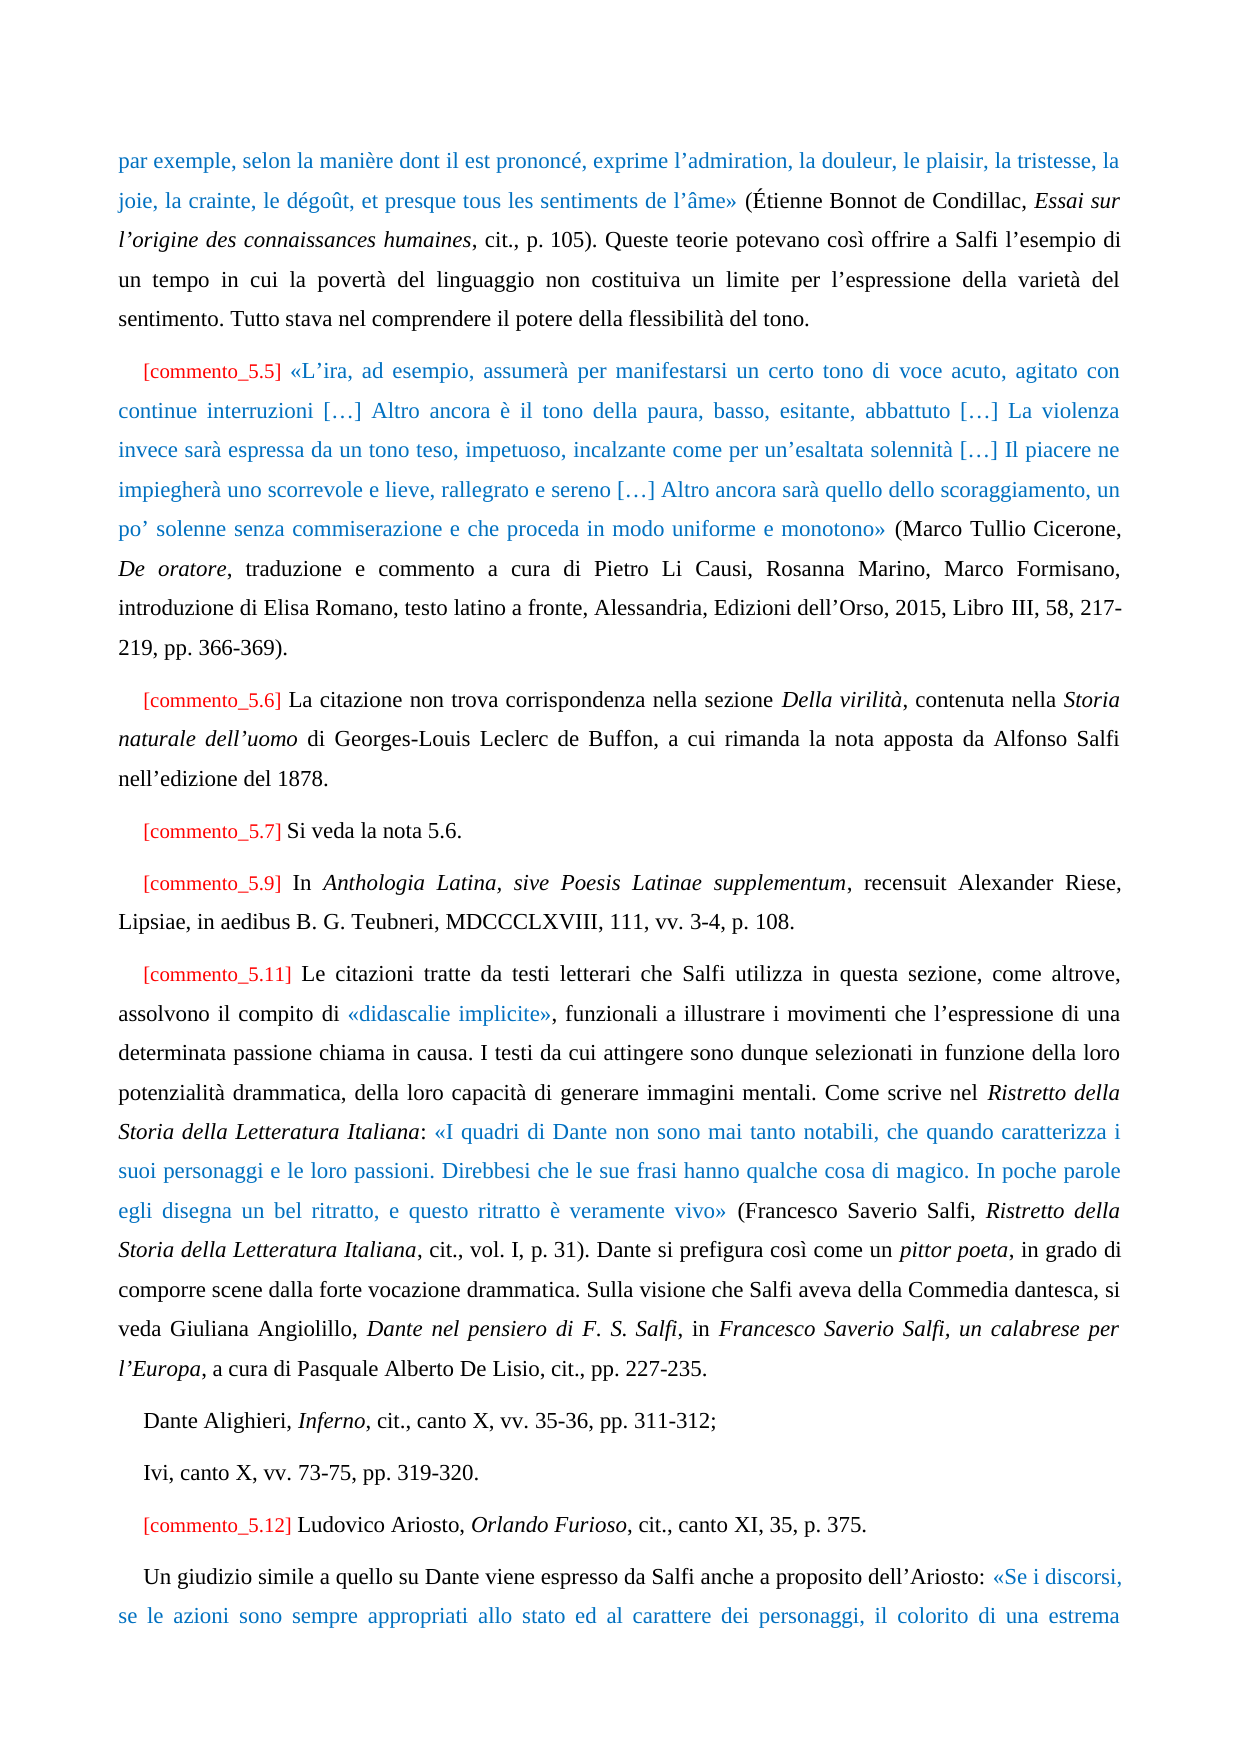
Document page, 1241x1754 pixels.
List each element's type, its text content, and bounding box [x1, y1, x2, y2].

text Dante Alighieri, Inferno, cit., canto X, vv. 35-36, pp. 311-312; [118, 1407, 1122, 1433]
text [commento_5.11] Le citazioni tratte da testi letterari che Salfi utilizza in questa sezione, come altrove, assolvono il compito di «didascalie implicite», funzionali a illustrare i movimenti che l’espressione di una determinata passione chiama in causa. I testi da cui attingere sono dunque selezionati in funzione della loro potenzialità drammatica, della loro capacità di generare immagini mentali. Come scrive nel Ristretto della Storia della Letteratura Italiana: «I quadri di Dante non sono mai tanto notabili, che quando caratterizza i suoi personaggi e le loro passioni. Direbbesi che le sue frasi hanno qualche cosa di magico. In poche parole egli disegna un bel ritratto, e questo ritratto è veramente vivo» (Francesco Saverio Salfi, Ristretto della Storia della Letteratura Italiana, cit., vol. I, p. 31). Dante si prefigura così come un pittor poeta, in grado di comporre scene dalla forte vocazione drammatica. Sulla visione che Salfi aveva della Commedia dantesca, si veda Giuliana Angiolillo, Dante nel pensiero di F. S. Salfi, in Francesco Saverio Salfi, un calabrese per l’Europa, a cura di Pasquale Alberto De Lisio, cit., pp. 227-235. [118, 960, 1122, 1381]
text [commento_5.9] In Anthologia Latina, sive Poesis Latinae supplementum, recensuit Alexander Riese, Lipsiae, in aedibus B. G. Teubneri, MDCCCLXVIII, 111, vv. 3-4, p. 108. [118, 869, 1122, 934]
text par exemple, selon la manière dont il est prononcé, exprime l’admiration, la douleur, le plaisir, la tristesse, la joie, la crainte, le dégoût, et presque tous les sentiments de l’âme» (Étienne Bonnot de Condillac, Essai sur l’origine des connaissances humaines, cit., p. 105). Queste teorie potevano così offrire a Salfi l’esempio di un tempo in cui la povertà del linguaggio non costituiva un limite per l’espressione della varietà del sentimento. Tutto stava nel comprendere il potere della flessibilità del tono. [118, 148, 1122, 332]
text [commento_5.6] La citazione non trova corrispondenza nella sezione Della virilità, contenuta nella Storia naturale dell’uomo di Georges-Louis Leclerc de Buffon, a cui rimanda la nota apposta da Alfonso Salfi nell’edizione del 1878. [118, 686, 1122, 791]
text [commento_5.5] «L’ira, ad esempio, assumerà per manifestarsi un certo tono di voce acuto, agitato con continue interruzioni […] Altro ancora è il tono della paura, basso, esitante, abbattuto […] La violenza invece sarà espressa da un tono teso, impetuoso, incalzante come per un’esaltata solennità […] Il piacere ne impiegherà uno scorrevole e lieve, rallegrato e sereno […] Altro ancora sarà quello dello scoraggiamento, un po’ solenne senza commiserazione e che proceda in modo uniforme e monotono» (Marco Tullio Cicerone, De oratore, traduzione e commento a cura di Pietro Li Causi, Rosanna Marino, Marco Formisano, introduzione di Elisa Romano, testo latino a fronte, Alessandria, Edizioni dell’Orso, 2015, Libro III, 58, 217-219, pp. 366-369). [118, 357, 1122, 660]
text [commento_5.12] Ludovico Ariosto, Orlando Furioso, cit., canto XI, 35, p. 375. [118, 1511, 1122, 1537]
text [commento_5.7] Si veda la nota 5.6. [118, 817, 1122, 843]
text Un giudizio simile a quello su Dante viene espresso da Salfi anche a proposito dell’Ariosto: «Se i discorsi, se le azioni sono sempre appropriati allo stato ed al carattere dei personaggi, il colorito di una estrema [118, 1563, 1122, 1629]
text Ivi, canto X, vv. 73-75, pp. 319-320. [118, 1459, 1122, 1485]
